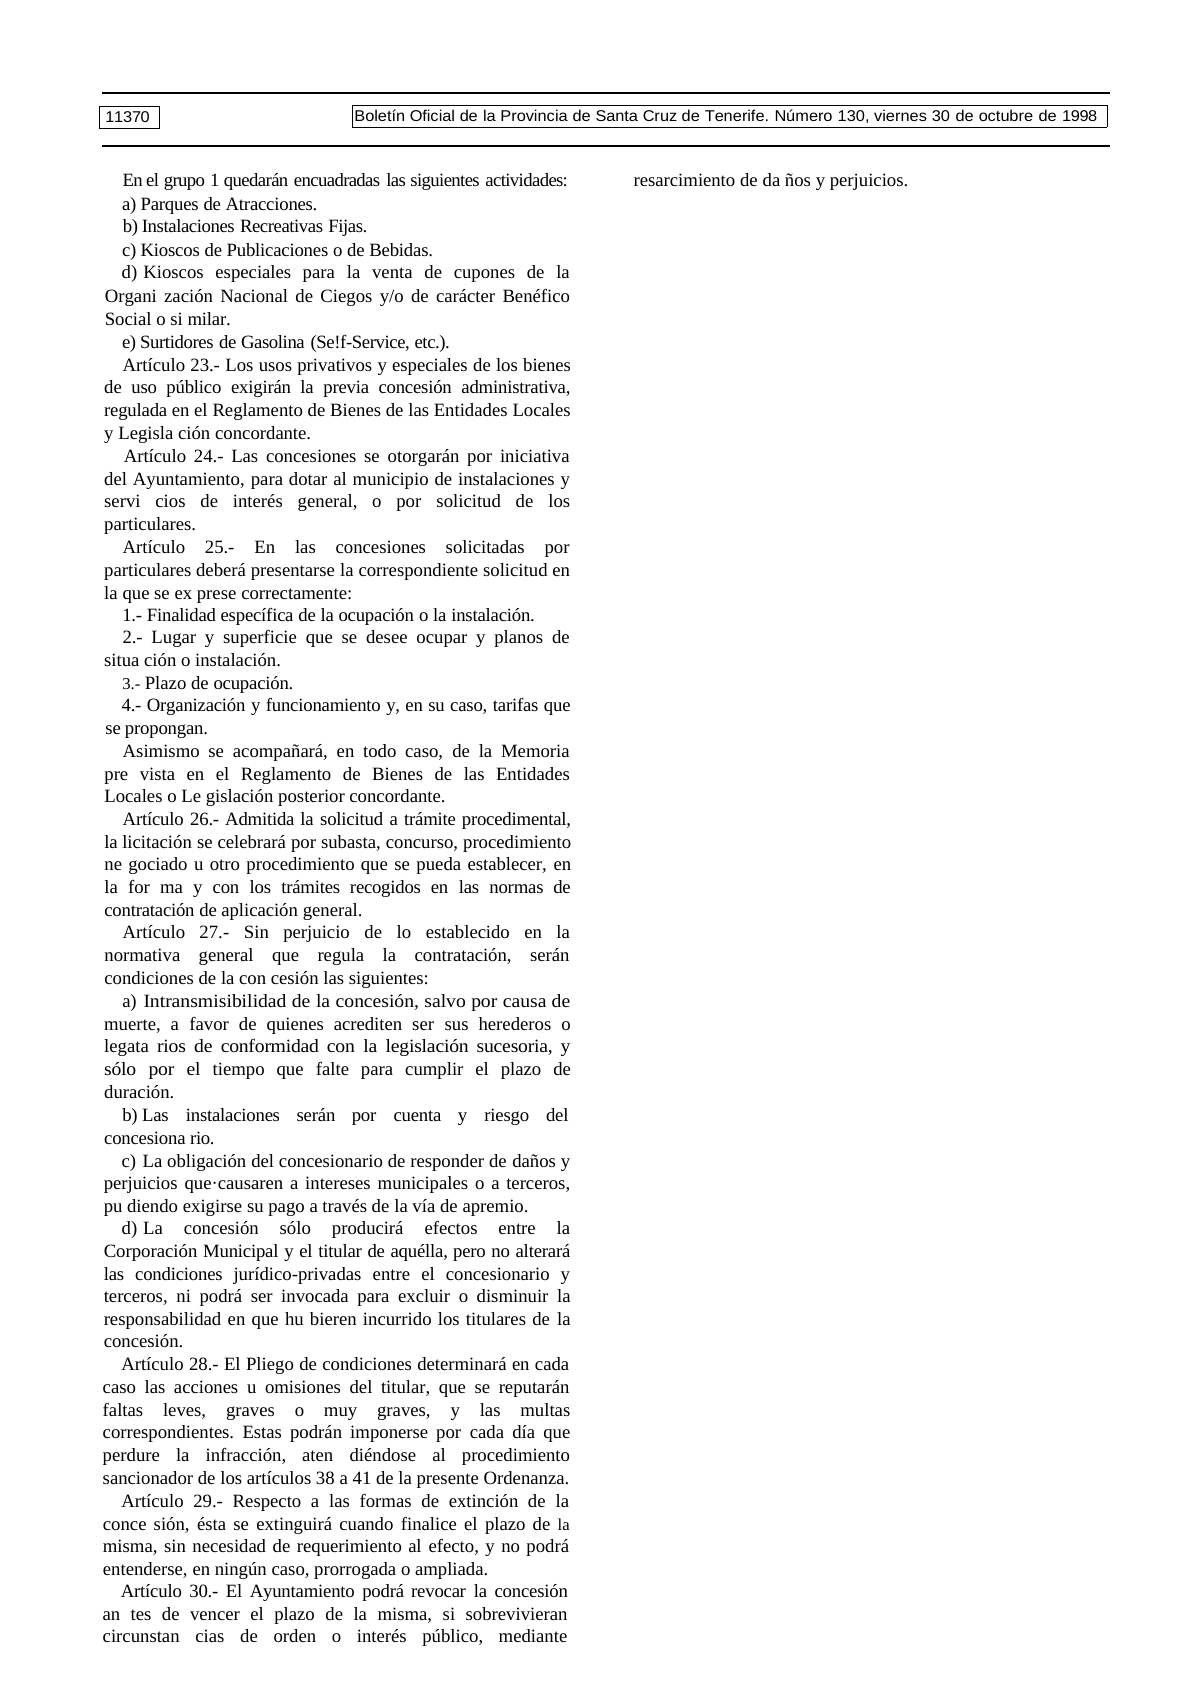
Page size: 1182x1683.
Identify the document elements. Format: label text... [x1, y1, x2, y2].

text 1.- Finalidad específica de la ocupación o la instalación. [122, 604, 582, 626]
text 4.- Organización y funcionamiento y, en su caso, tarifas que se propongan. [105, 694, 570, 738]
list Kioscos de Publicaciones o de Bebidas. [122, 238, 582, 260]
text En el grupo 1 quedarán encuadradas las siguientes actividades: [122, 169, 582, 190]
list Instalaciones Recreativas Fijas. [123, 215, 582, 237]
list Parques de Atracciones. [122, 192, 582, 214]
text resarcimiento de da­ ños y perjuicios. [633, 169, 1107, 190]
text Artículo 25.- En las concesiones solicitadas por particulares deberá presentarse la correspondiente solicitud en la que se ex­ prese correctamente: [104, 536, 570, 603]
text Artículo 23.- Los usos privativos y especiales de los bienes de uso público exigirán la previa concesión administrativa, regulada en el Reglamento de Bienes de las Entidades Locales y Legisla­ ción concordante. [104, 353, 571, 443]
text Asimismo se acompañará, en todo caso, de la Memoria pre­ vista en el Reglamento de Bienes de las Entidades Locales o Le­ gislación posterior concordante. [104, 740, 570, 807]
list Kioscos especiales para la venta de cupones de la Organi­ zación Nacional de Ciegos y/o de carácter Benéfico Social o si­ milar. [104, 261, 570, 329]
text Artículo 26.- Admitida la solicitud a trámite procedimental, la licitación se celebrará por subasta, concurso, procedimiento ne­ gociado u otro procedimiento que se pueda establecer, en la for­ ma y con los trámites recogidos en las normas de contratación de aplicación general. [104, 808, 571, 920]
text 2.- Lugar y superficie que se desee ocupar y planos de situa­ ción o instalación. [104, 626, 570, 670]
list La obligación del concesionario de responder de daños y perjuicios que·causaren a intereses municipales o a terceros, pu­ diendo exigirse su pago a través de la vía de apremio. [103, 1149, 570, 1216]
text Artículo 27.- Sin perjuicio de lo establecido en la normativa general que regula la contratación, serán condiciones de la con­ cesión las siguientes: [104, 921, 570, 988]
list Las instalaciones serán por cuenta y riesgo del concesiona­ rio. [104, 1104, 569, 1148]
text Artículo 28.- El Pliego de condiciones determinará en cada caso las acciones u omisiones del titular, que se reputarán faltas leves, graves o muy graves, y las multas correspondientes. Estas podrán imponerse por cada día que perdure la infracción, aten­ diéndose al procedimiento sancionador de los artículos 38 a 41 de la presente Ordenanza. [102, 1353, 570, 1488]
list Surtidores de Gasolina (Se!f-Service, etc.). [122, 331, 582, 352]
text Artículo 29.- Respecto a las formas de extinción de la conce­ sión, ésta se extinguirá cuando finalice el plazo de la misma, sin necesidad de requerimiento al efecto, y no podrá entenderse, en ningún caso, prorrogada o ampliada. [103, 1490, 569, 1579]
text 3.- Plazo de ocupación. [122, 672, 582, 693]
list Intransmisibilidad de la concesión, salvo por causa de muerte, a favor de quienes acrediten ser sus herederos o legata­ rios de conformidad con la legislación sucesoria, y sólo por el tiempo que falte para cumplir el plazo de duración. [104, 990, 571, 1103]
text Artículo 24.- Las concesiones se otorgarán por iniciativa del Ayuntamiento, para dotar al municipio de instalaciones y servi­ cios de interés general, o por solicitud de los particulares. [104, 445, 570, 535]
list La concesión sólo producirá efectos entre la Corporación Municipal y el titular de aquélla, pero no alterará las condiciones jurídico-privadas entre el concesionario y terceros, ni podrá ser invocada para excluir o disminuir la responsabilidad en que hu­ bieren incurrido los titulares de la concesión. [103, 1217, 571, 1352]
text Artículo 30.- El Ayuntamiento podrá revocar la concesión an­ tes de vencer el plazo de la misma, si sobrevivieran circunstan­ cias de orden o interés público, mediante [102, 1580, 568, 1646]
